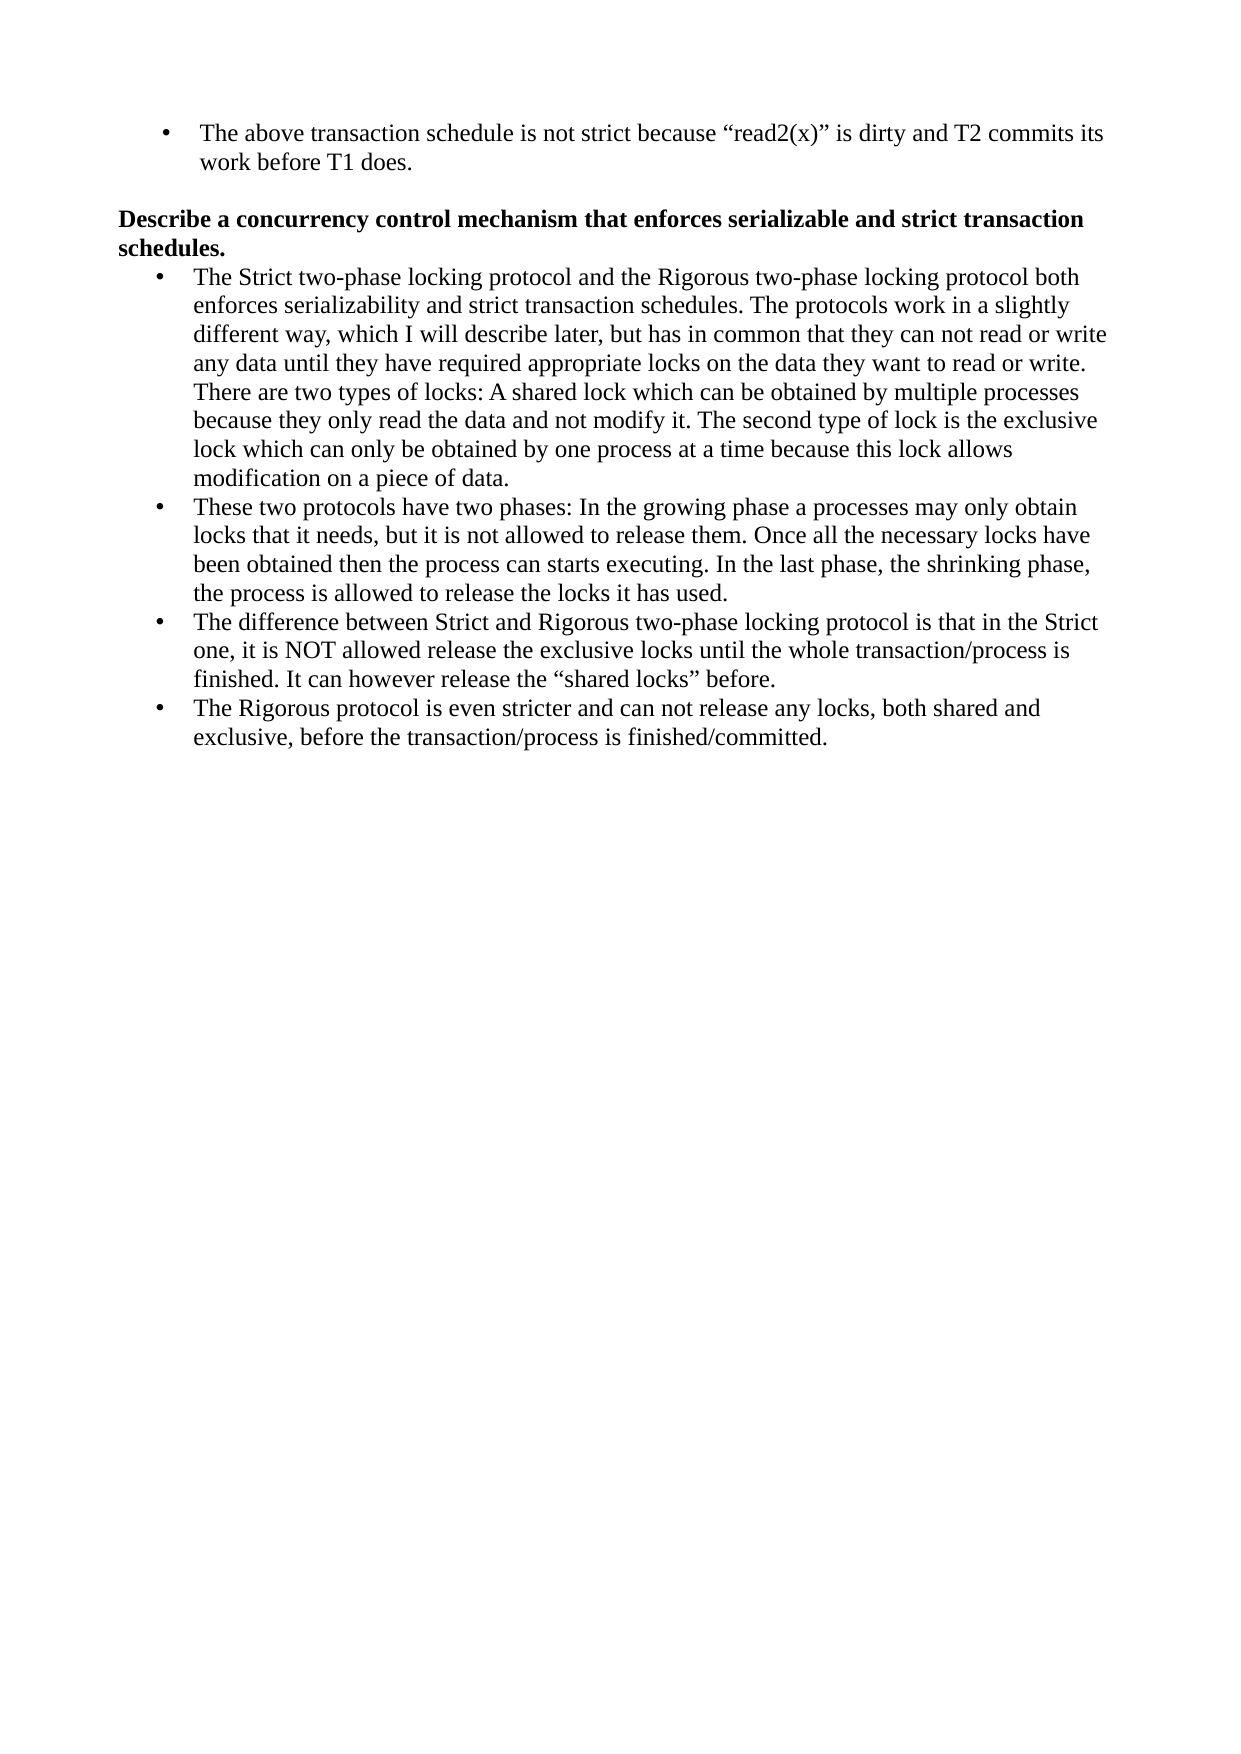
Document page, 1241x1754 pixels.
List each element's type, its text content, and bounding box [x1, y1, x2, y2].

list The above transaction schedule is not strict because “read2(x)” is dirty and T2 commits its work before T1 does. [162, 118, 1122, 176]
list These two protocols have two phases: In the growing phase a processes may only obtain locks that it needs, but it is not allowed to release them. Once all the necessary locks have been obtained then the process can starts executing. In the last phase, the shrinking phase, the process is allowed to release the locks it has used. [156, 492, 1122, 607]
text Describe a concurrency control mechanism that enforces serializable and strict transaction schedules. [118, 204, 1122, 262]
list The difference between Strict and Rigorous two-phase locking protocol is that in the Strict one, it is NOT allowed release the exclusive locks until the whole transaction/process is finished. It can however release the “shared locks” before. [156, 607, 1122, 693]
list The Rigorous protocol is even stricter and can not release any locks, both shared and exclusive, before the transaction/process is finished/committed. [156, 693, 1122, 751]
list The Strict two-phase locking protocol and the Rigorous two-phase locking protocol both enforces serializability and strict transaction schedules. The protocols work in a slightly different way, which I will describe later, but has in common that they can not read or write any data until they have required appropriate locks on the data they want to read or write. There are two types of locks: A shared lock which can be obtained by multiple processes because they only read the data and not modify it. The second type of lock is the exclusive lock which can only be obtained by one process at a time because this lock allows modification on a piece of data. [156, 262, 1122, 492]
